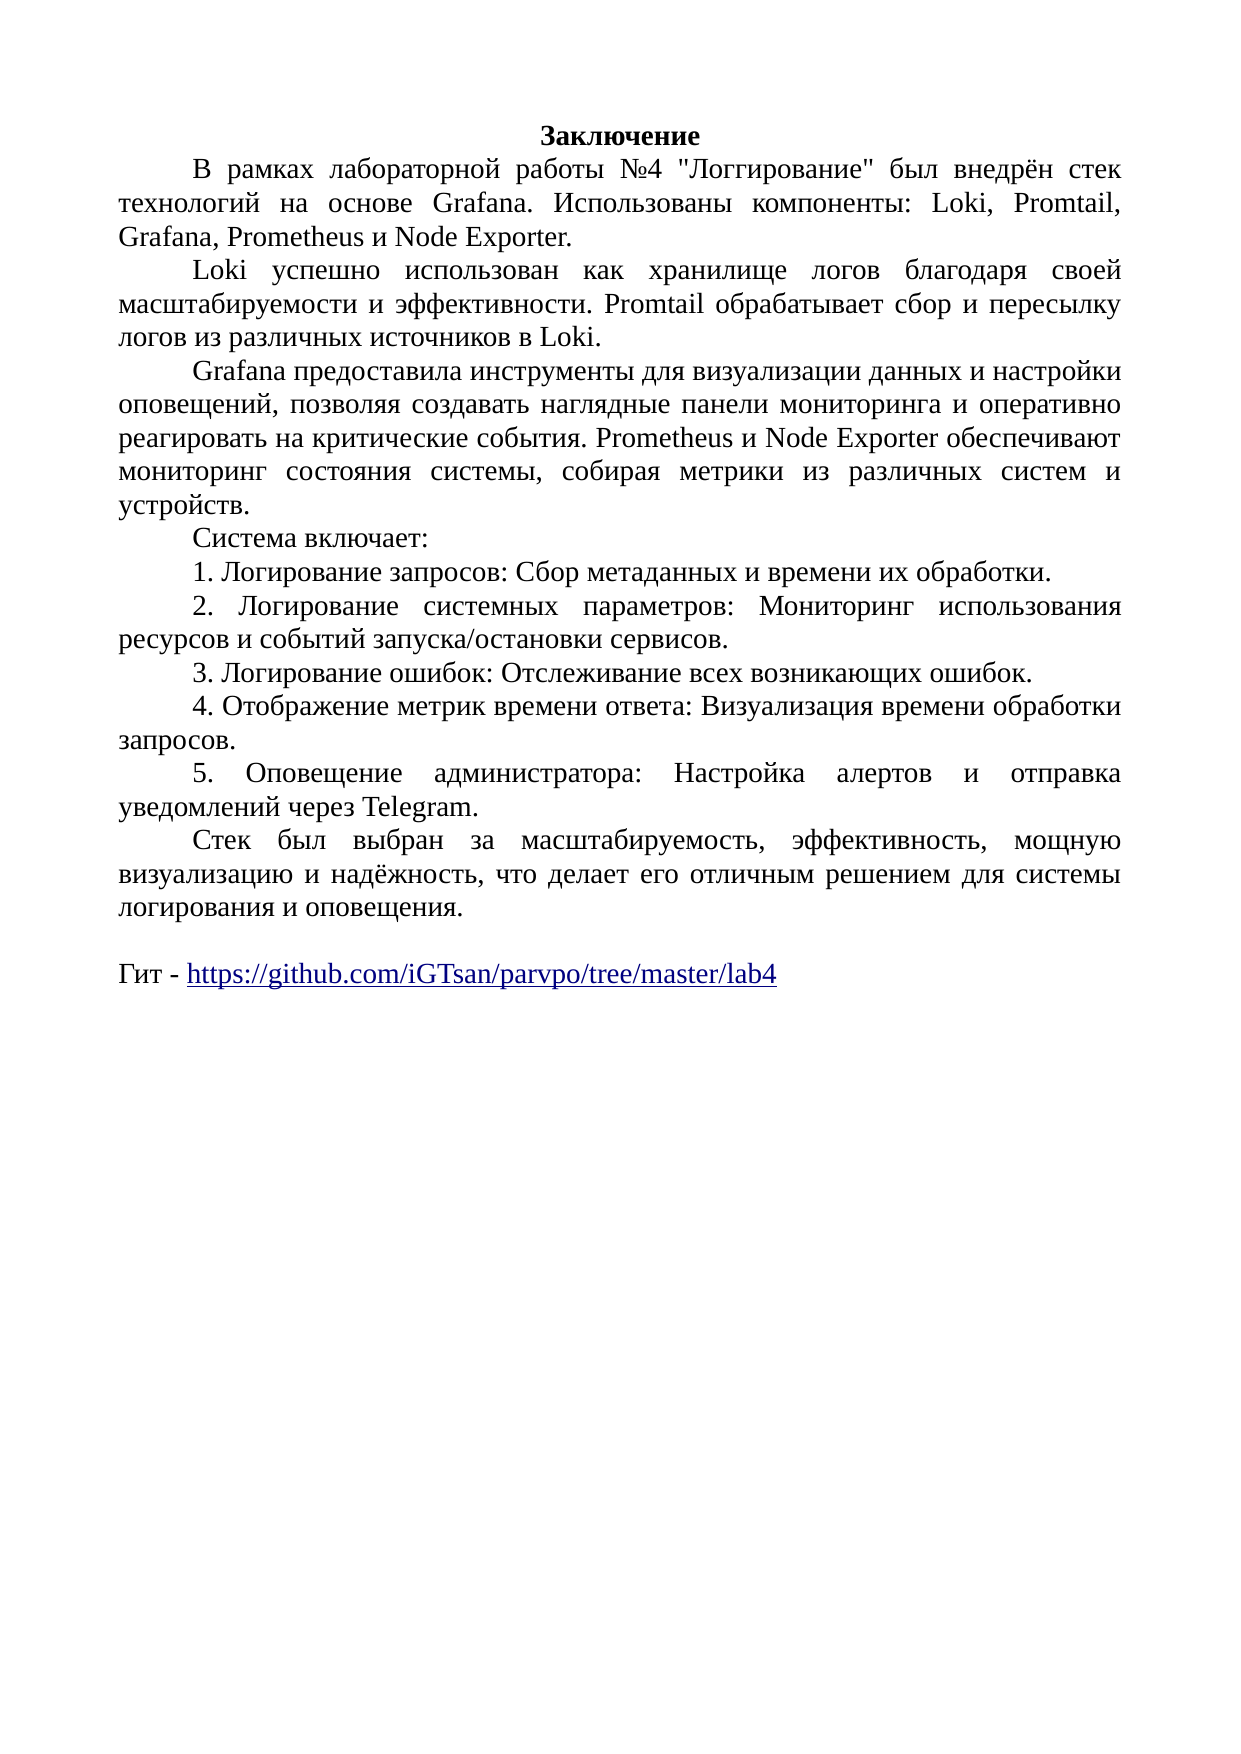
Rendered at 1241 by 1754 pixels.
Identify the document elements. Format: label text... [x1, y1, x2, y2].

text Система включает: [118, 521, 1122, 554]
text Loki успешно использован как хранилище логов благодаря своей масштабируемости и эффективности. Promtail обрабатывает сбор и пересылку логов из различных источников в Loki. [118, 252, 1122, 353]
text 2. Логирование системных параметров: Мониторинг использования ресурсов и событий запуска/остановки сервисов. [118, 588, 1122, 655]
text 4. Отображение метрик времени ответа: Визуализация времени обработки запросов. [118, 688, 1122, 755]
text Заключение [118, 118, 1122, 152]
text 5. Оповещение администратора: Настройка алертов и отправка уведомлений через Telegram. [118, 755, 1122, 822]
text 3. Логирование ошибок: Отслеживание всех возникающих ошибок. [118, 655, 1122, 688]
text В рамках лабораторной работы №4 "Логгирование" был внедрён стек технологий на основе Grafana. Использованы компоненты: Loki, Promtail, Grafana, Prometheus и Node Exporter. [118, 152, 1122, 252]
text Стек был выбран за масштабируемость, эффективность, мощную визуализацию и надёжность, что делает его отличным решением для системы логирования и оповещения. [118, 822, 1122, 923]
text 1. Логирование запросов: Сбор метаданных и времени их обработки. [118, 554, 1122, 588]
text Гит - https://github.com/iGTsan/parvpo/tree/master/lab4 [118, 957, 1122, 990]
text Grafana предоставила инструменты для визуализации данных и настройки оповещений, позволяя создавать наглядные панели мониторинга и оперативно реагировать на критические события. Prometheus и Node Exporter обеспечивают мониторинг состояния системы, собирая метрики из различных систем и устройств. [118, 353, 1122, 521]
